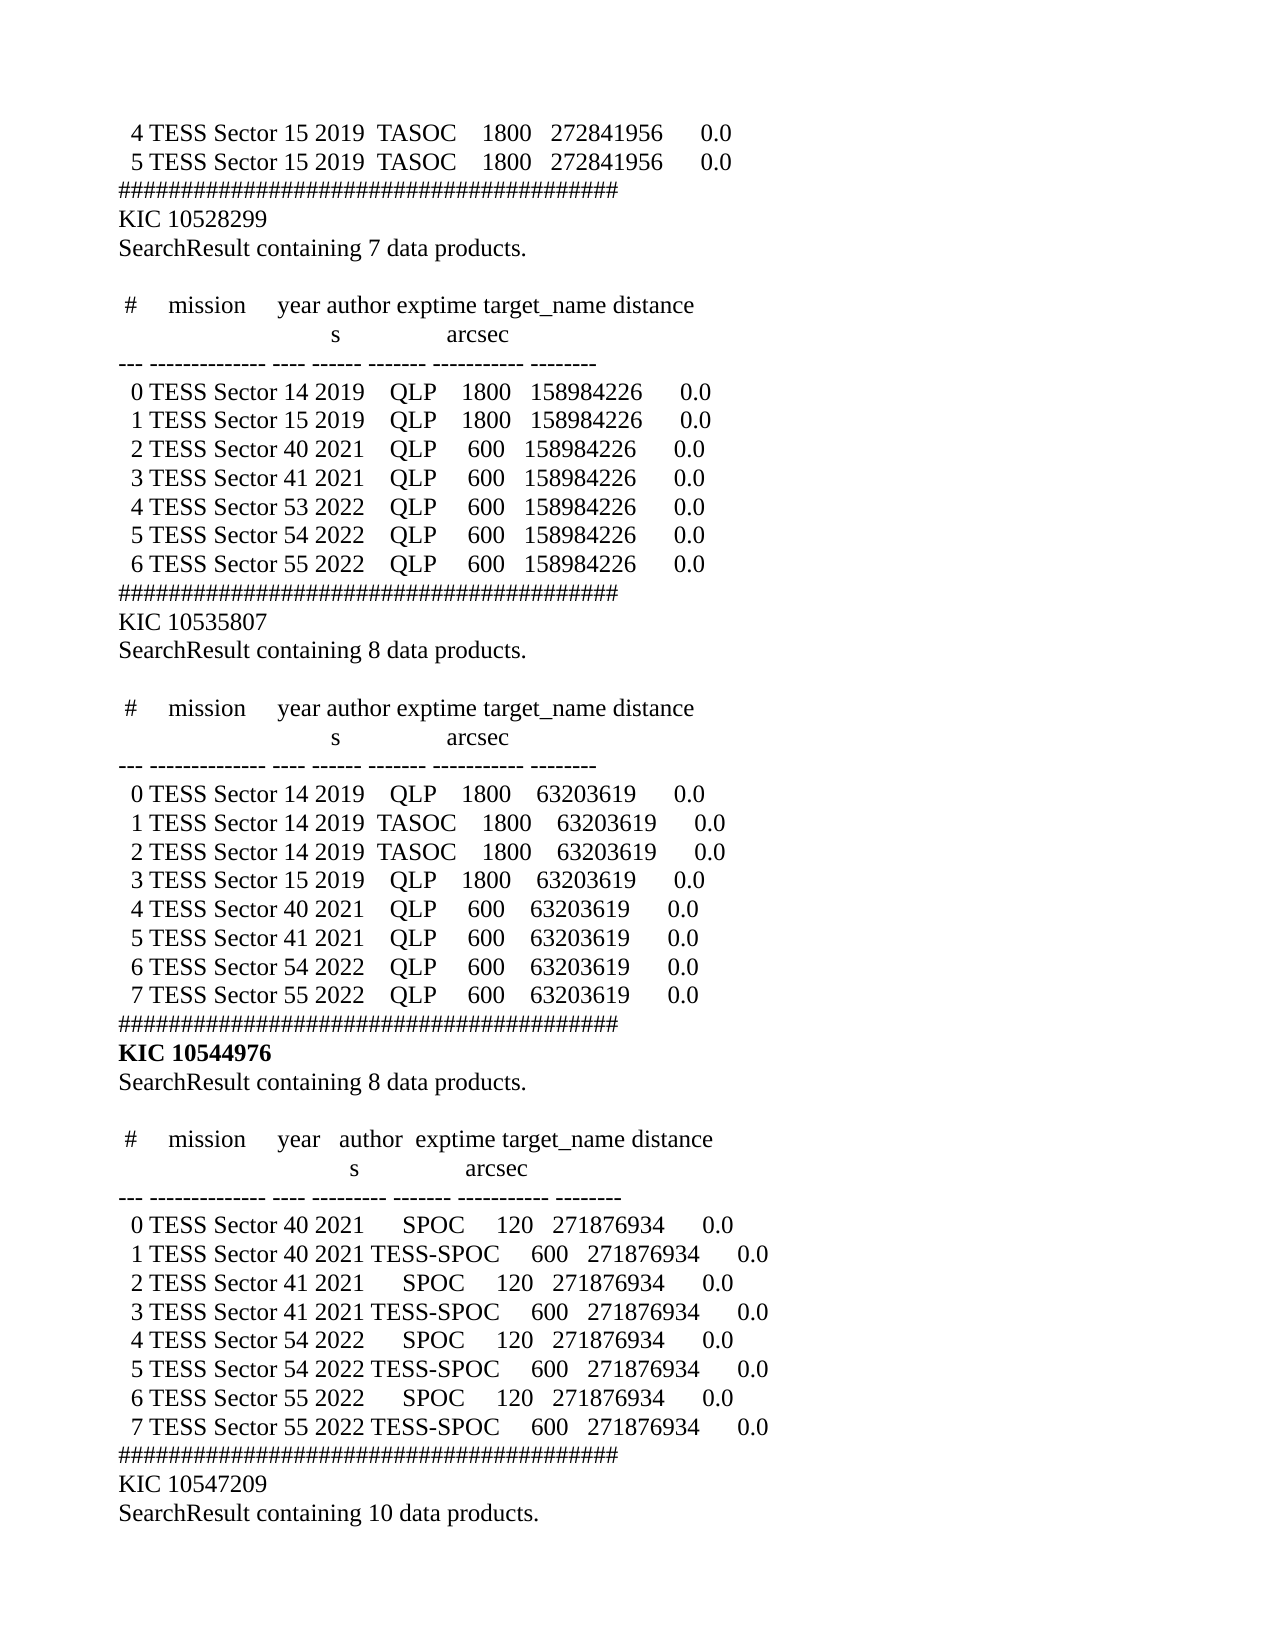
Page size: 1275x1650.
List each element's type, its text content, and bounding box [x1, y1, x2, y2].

text s arcsec [118, 1153, 1157, 1182]
text 0 TESS Sector 40 2021 SPOC 120 271876934 0.0 [118, 1211, 1157, 1239]
text 1 TESS Sector 14 2019 TASOC 1800 63203619 0.0 [118, 808, 1157, 837]
text SearchResult containing 7 data products. [118, 233, 1157, 262]
text 6 TESS Sector 55 2022 QLP 600 158984226 0.0 [118, 549, 1157, 578]
text --- -------------- ---- ------ ------- ----------- -------- [118, 348, 1157, 377]
text ######################################## [118, 176, 1157, 204]
text 5 TESS Sector 41 2021 QLP 600 63203619 0.0 [118, 923, 1157, 952]
text 1 TESS Sector 40 2021 TESS-SPOC 600 271876934 0.0 [118, 1239, 1157, 1268]
text SearchResult containing 8 data products. [118, 1067, 1157, 1096]
text KIC 10528299 [118, 204, 1157, 233]
text ######################################## [118, 578, 1157, 607]
text 4 TESS Sector 54 2022 SPOC 120 271876934 0.0 [118, 1326, 1157, 1354]
text s arcsec [118, 319, 1157, 348]
text SearchResult containing 8 data products. [118, 636, 1157, 664]
text 3 TESS Sector 41 2021 TESS-SPOC 600 271876934 0.0 [118, 1297, 1157, 1326]
text 5 TESS Sector 54 2022 TESS-SPOC 600 271876934 0.0 [118, 1354, 1157, 1383]
text 6 TESS Sector 55 2022 SPOC 120 271876934 0.0 [118, 1383, 1157, 1412]
text 0 TESS Sector 14 2019 QLP 1800 63203619 0.0 [118, 779, 1157, 808]
text --- -------------- ---- --------- ------- ----------- -------- [118, 1182, 1157, 1211]
text ######################################## [118, 1441, 1157, 1469]
text 4 TESS Sector 53 2022 QLP 600 158984226 0.0 [118, 492, 1157, 521]
text 5 TESS Sector 15 2019 TASOC 1800 272841956 0.0 [118, 147, 1157, 176]
text KIC 10535807 [118, 607, 1157, 636]
text SearchResult containing 10 data products. [118, 1498, 1157, 1527]
text 5 TESS Sector 54 2022 QLP 600 158984226 0.0 [118, 521, 1157, 549]
text 2 TESS Sector 14 2019 TASOC 1800 63203619 0.0 [118, 837, 1157, 866]
text KIC 10547209 [118, 1469, 1157, 1498]
text 2 TESS Sector 40 2021 QLP 600 158984226 0.0 [118, 434, 1157, 463]
text # mission year author exptime target_name distance [118, 291, 1157, 319]
text ######################################## [118, 1009, 1157, 1038]
text --- -------------- ---- ------ ------- ----------- -------- [118, 751, 1157, 779]
text 3 TESS Sector 15 2019 QLP 1800 63203619 0.0 [118, 866, 1157, 894]
text s arcsec [118, 722, 1157, 751]
text 6 TESS Sector 54 2022 QLP 600 63203619 0.0 [118, 952, 1157, 981]
text 7 TESS Sector 55 2022 QLP 600 63203619 0.0 [118, 981, 1157, 1009]
text 1 TESS Sector 15 2019 QLP 1800 158984226 0.0 [118, 406, 1157, 434]
text 7 TESS Sector 55 2022 TESS-SPOC 600 271876934 0.0 [118, 1412, 1157, 1441]
text 4 TESS Sector 15 2019 TASOC 1800 272841956 0.0 [118, 118, 1157, 147]
text 0 TESS Sector 14 2019 QLP 1800 158984226 0.0 [118, 377, 1157, 406]
text # mission year author exptime target_name distance [118, 693, 1157, 722]
text 2 TESS Sector 41 2021 SPOC 120 271876934 0.0 [118, 1268, 1157, 1297]
text # mission year author exptime target_name distance [118, 1124, 1157, 1153]
text KIC 10544976 [118, 1038, 1157, 1067]
text 4 TESS Sector 40 2021 QLP 600 63203619 0.0 [118, 894, 1157, 923]
text 3 TESS Sector 41 2021 QLP 600 158984226 0.0 [118, 463, 1157, 492]
